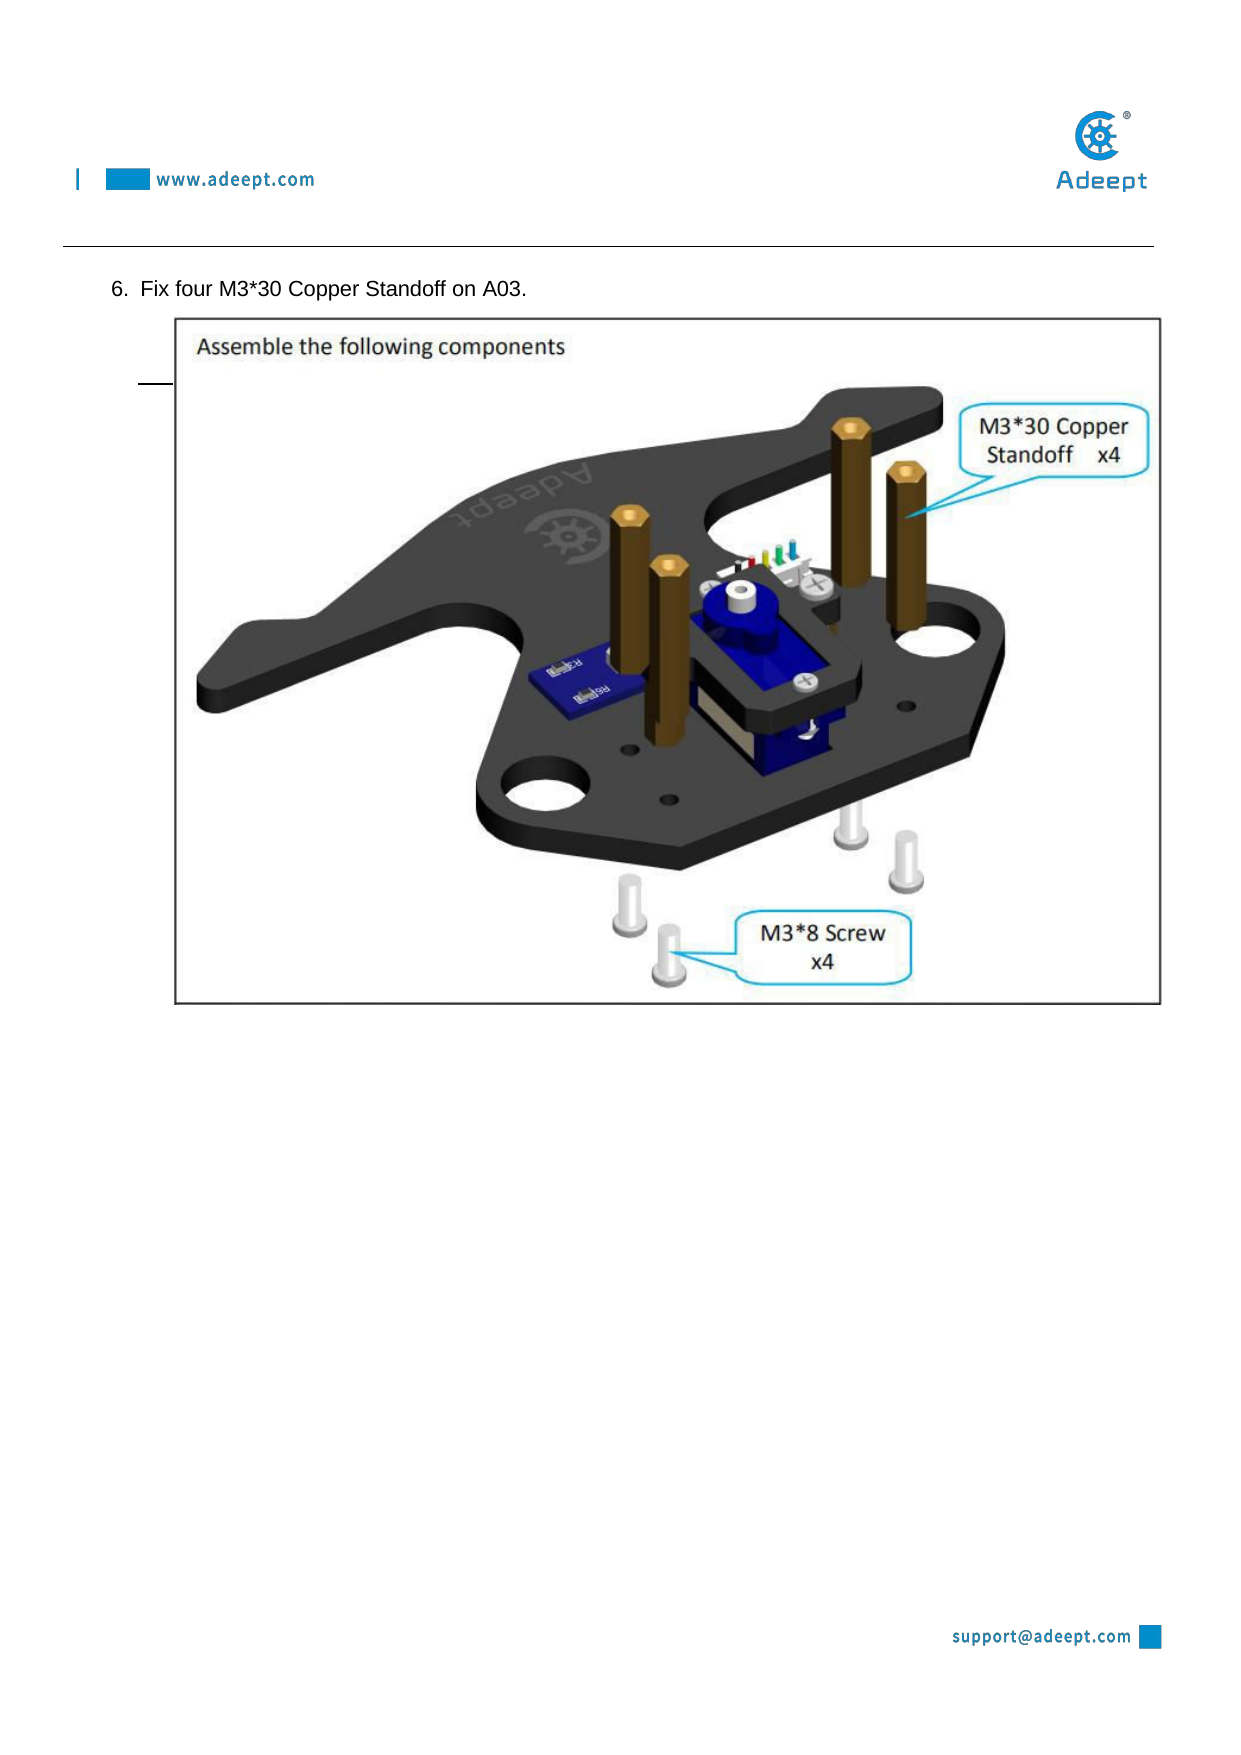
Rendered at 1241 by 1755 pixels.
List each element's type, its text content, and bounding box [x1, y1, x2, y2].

list Fix four M3*30 Copper Standoff on A03. [111, 276, 1178, 301]
